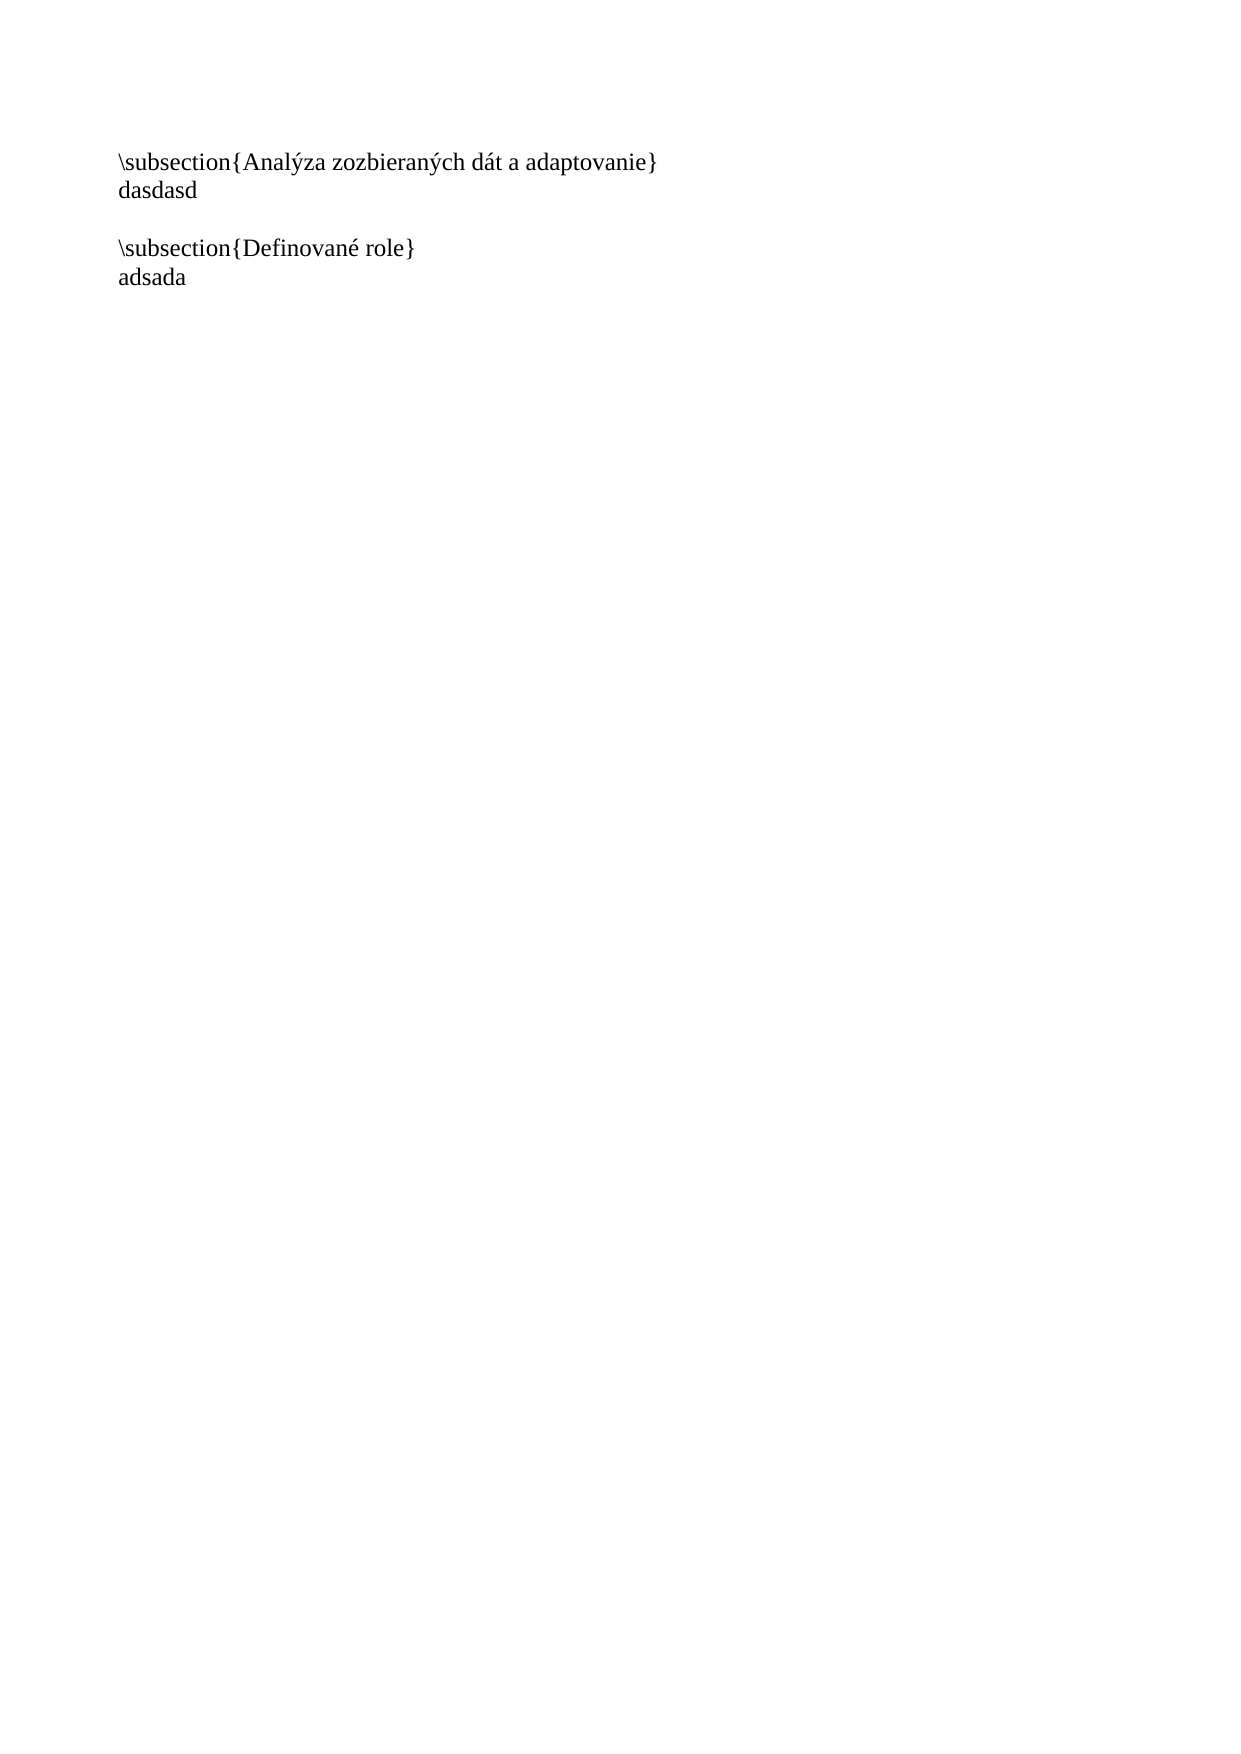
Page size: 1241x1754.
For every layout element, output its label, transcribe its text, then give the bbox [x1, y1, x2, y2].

text \subsection{Definované role} [118, 233, 1122, 262]
text adsada [118, 262, 1122, 291]
text \subsection{Analýza zozbieraných dát a adaptovanie} [118, 147, 1122, 176]
text dasdasd [118, 176, 1122, 204]
